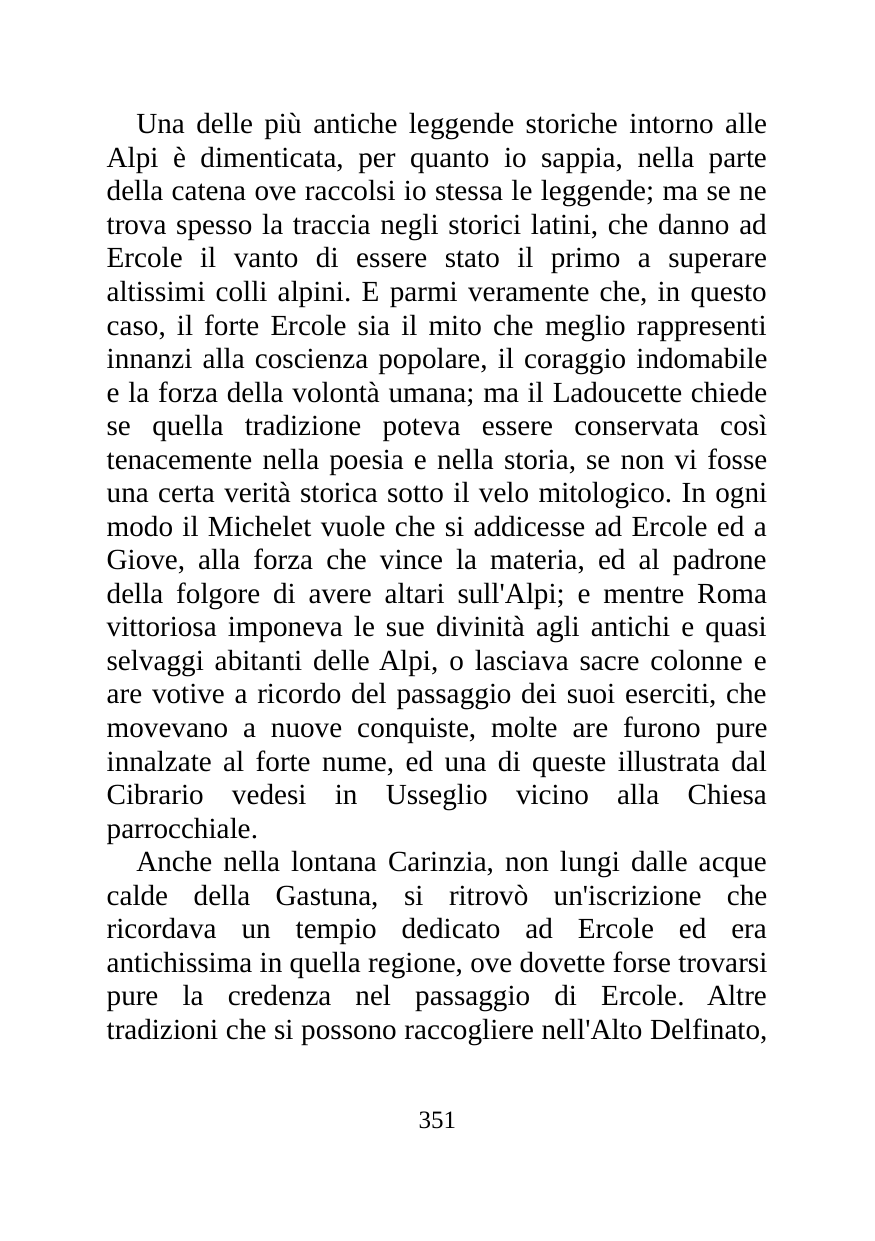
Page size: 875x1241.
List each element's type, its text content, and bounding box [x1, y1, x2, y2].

text Anche nella lontana Carinzia, non lungi dalle acque calde della Gastuna, si ritrovò un'iscrizione che ricordava un tempio dedicato ad Ercole ed era antichissima in quella regione, ove dovette forse trovarsi pure la credenza nel passaggio di Ercole. Altre tradizioni che si possono raccogliere nell'Alto Delfinato, [106, 844, 768, 1046]
text Una delle più antiche leggende storiche intorno alle Alpi è dimenticata, per quanto io sappia, nella parte della catena ove raccolsi io stessa le leggende; ma se ne trova spesso la traccia negli storici latini, che danno ad Ercole il vanto di essere stato il primo a superare altissimi colli alpini. E parmi veramente che, in questo caso, il forte Ercole sia il mito che meglio rappresenti innanzi alla coscienza popolare, il coraggio indomabile e la forza della volontà umana; ma il Ladoucette chiede se quella tradizione poteva essere conservata così tenacemente nella poesia e nella storia, se non vi fosse una certa verità storica sotto il velo mitologico. In ogni modo il Michelet vuole che si addicesse ad Ercole ed a Giove, alla forza che vince la materia, ed al padrone della folgore di avere altari sull'Alpi; e mentre Roma vittoriosa imponeva le sue divinità agli antichi e quasi selvaggi abitanti delle Alpi, o lasciava sacre colonne e are votive a ricordo del passaggio dei suoi eserciti, che movevano a nuove conquiste, molte are furono pure innalzate al forte nume, ed una di queste illustrata dal Cibrario vedesi in Usseglio vicino alla Chiesa parrocchiale. [106, 106, 768, 844]
